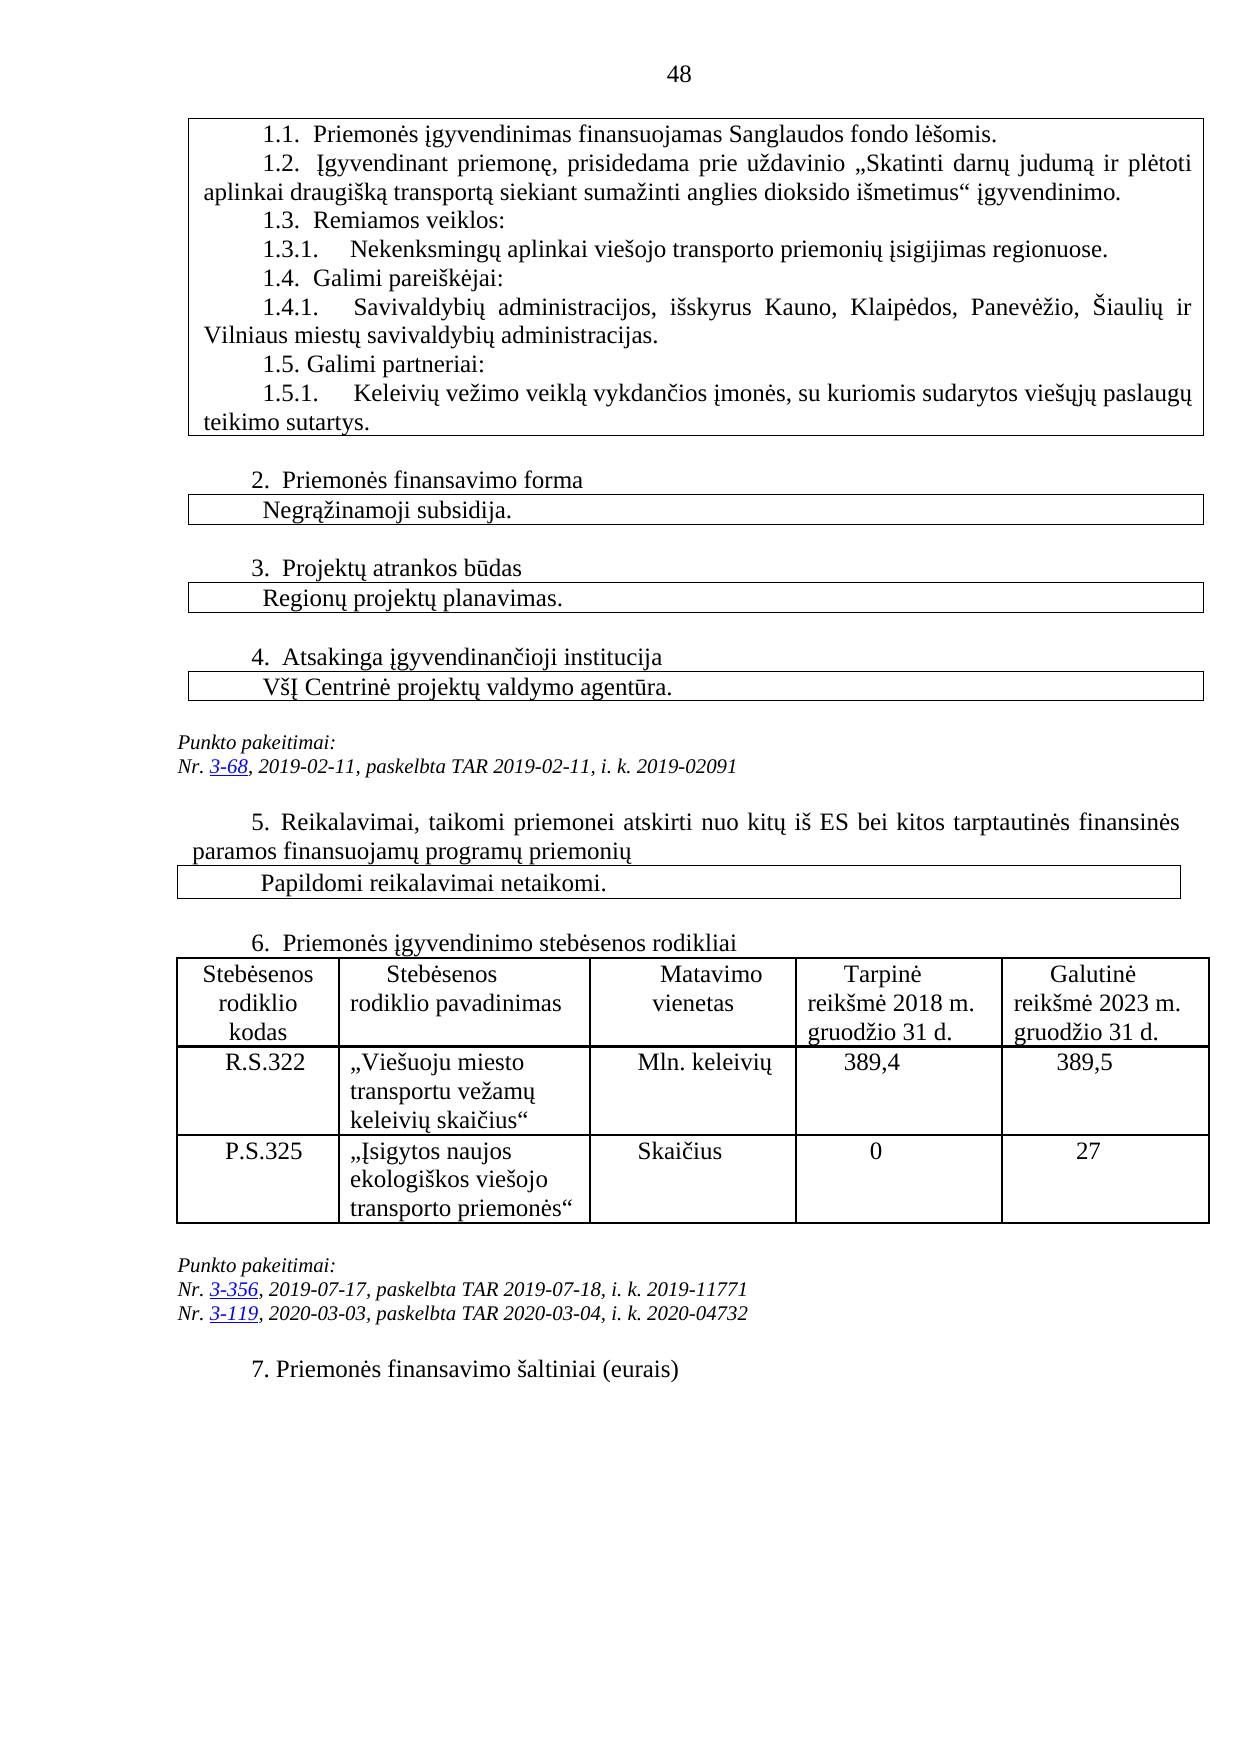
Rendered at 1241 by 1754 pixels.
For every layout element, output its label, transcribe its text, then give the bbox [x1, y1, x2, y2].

text 2. Priemonės finansavimo forma [251, 465, 1181, 494]
table_header Tarpinė reikšmė 2018 m. gruodžio 31 d. [797, 959, 1001, 1045]
text Punkto pakeitimai: [177, 1253, 1181, 1277]
table_cell 0 [797, 1136, 1001, 1222]
table_header 1.1. Priemonės įgyvendinimas finansuojamas Sanglaudos fondo lėšomis. [189, 119, 1203, 148]
table_cell 1.2. Įgyvendinant priemonę, prisidedama prie uždavinio „Skatinti darnų judumą ir plėtoti aplinkai draugišką transportą siekiant sumažinti anglies dioksido išmetimus“ įgyvendinimo. [189, 148, 1203, 205]
text 3. Projektų atrankos būdas [251, 553, 1181, 582]
table_header Regionų projektų planavimas. [189, 583, 1203, 612]
table_cell Skaičius [591, 1136, 795, 1222]
table_cell 1.4. Galimi pareiškėjai: 1.4.1. Savivaldybių administracijos, išskyrus Kauno, Klaipėdos, Panevėžio, Šiaulių ir Vilniaus miestų savivaldybių administracijas. [189, 263, 1203, 349]
table_cell Mln. keleivių [591, 1048, 795, 1134]
table_cell 1.3. Remiamos veiklos: 1.3.1. Nekenksmingų aplinkai viešojo transporto priemonių įsigijimas regionuose. [189, 205, 1203, 263]
table_header Stebėsenos rodiklio kodas [178, 959, 338, 1045]
table_cell „Įsigytos naujos ekologiškos viešojo transporto priemonės“ [340, 1136, 589, 1222]
text Punkto pakeitimai: [177, 730, 1181, 754]
table_cell R.S.322 [178, 1048, 338, 1134]
table_header Negrąžinamoji subsidija. [189, 495, 1203, 524]
text Papildomi reikalavimai netaikomi. [178, 866, 1180, 898]
table_header Matavimo vienetas [591, 959, 795, 1045]
table_cell 389,5 [1003, 1048, 1208, 1134]
text Nr. 3-119, 2020-03-03, paskelbta TAR 2020-03-04, i. k. 2020-04732 [177, 1301, 1181, 1325]
table_cell 27 [1003, 1136, 1208, 1222]
table_header VšĮ Centrinė projektų valdymo agentūra. [189, 672, 1203, 700]
text Nr. 3-356, 2019-07-17, paskelbta TAR 2019-07-18, i. k. 2019-11771 [177, 1277, 1181, 1301]
text 6. Priemonės įgyvendinimo stebėsenos rodikliai [215, 928, 1181, 957]
table_cell 1.5. Galimi partneriai: 1.5.1. Keleivių vežimo veiklą vykdančios įmonės, su kuriomis sudarytos viešųjų paslaugų teikimo sutartys. [189, 349, 1203, 435]
text 7. Priemonės finansavimo šaltiniai (eurais) [177, 1354, 1181, 1383]
table_header Stebėsenos rodiklio pavadinimas [340, 959, 589, 1045]
table_cell P.S.325 [178, 1136, 338, 1222]
text Nr. 3-68, 2019-02-11, paskelbta TAR 2019-02-11, i. k. 2019-02091 [177, 754, 1181, 778]
table_cell 389,4 [797, 1048, 1001, 1134]
text 5. Reikalavimai, taikomi priemonei atskirti nuo kitų iš ES bei kitos tarptautinės finansinės paramos finansuojamų programų priemonių [192, 807, 1181, 864]
text 4. Atsakinga įgyvendinančioji institucija [251, 642, 1181, 671]
table_cell „Viešuoju miesto transportu vežamų keleivių skaičius“ [340, 1048, 589, 1134]
table_header Galutinė reikšmė 2023 m. gruodžio 31 d. [1003, 959, 1208, 1045]
